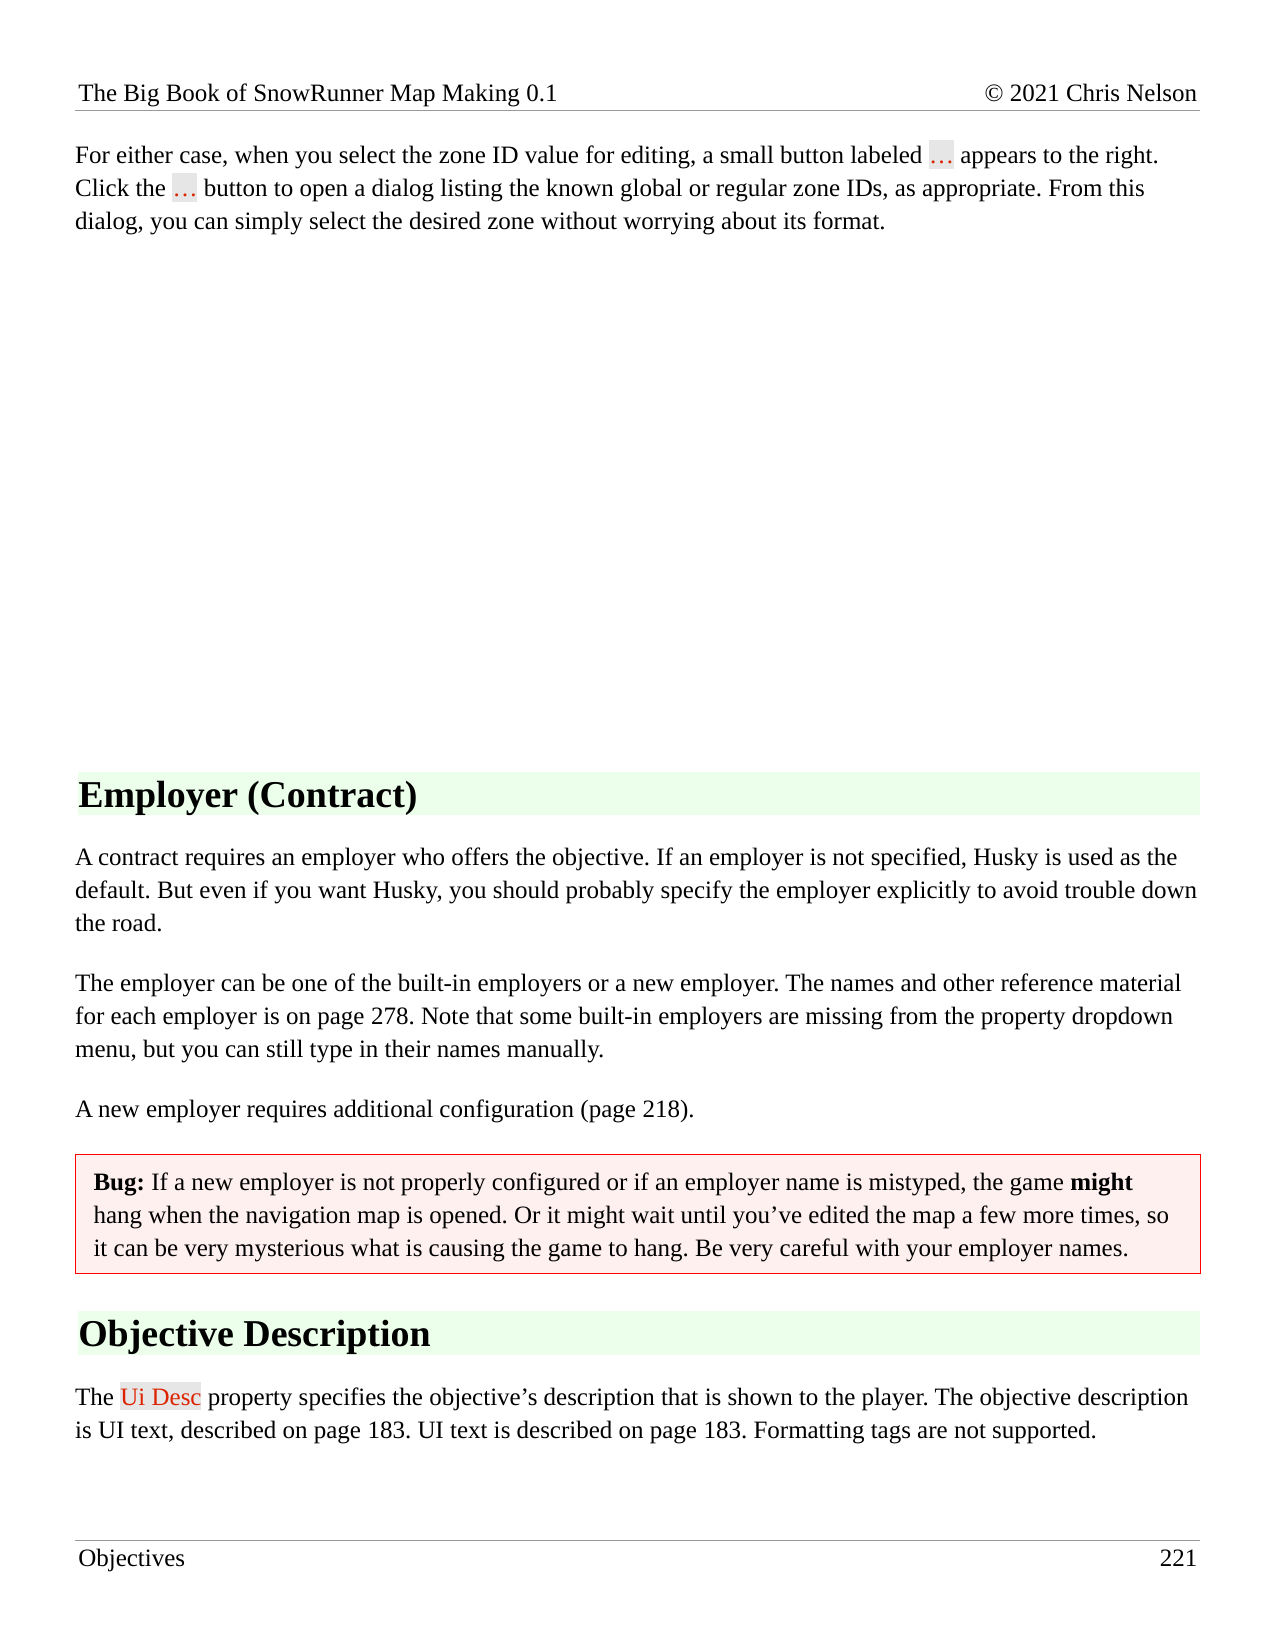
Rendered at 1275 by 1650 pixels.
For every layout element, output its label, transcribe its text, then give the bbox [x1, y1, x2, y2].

subtitle Objective Description [78, 1311, 1200, 1355]
text For either case, when you select the zone ID value for editing, a small button labeled … appears to the right. Click the … button to open a dialog listing the known global or regular zone IDs, as appropriate. From this dialog, you can simply select the desired zone without worrying about its format. [75, 140, 1200, 235]
text The Ui Desc property specifies the objective’s description that is shown to the player. The objective description is UI text, described on page 183. UI text is described on page 183. Formatting tags are not supported. [75, 1382, 1200, 1443]
subtitle Employer (Contract) [78, 772, 1200, 815]
list If a new employer is not properly configured or if an employer name is mistyped, the game might hang when the navigation map is opened. Or it might wait until you’ve edited the map a few more times, so it can be very mysterious what is causing the game to hang. Be very careful with your employer names. [76, 1155, 1200, 1273]
text A new employer requires additional configuration (page 218). [75, 1094, 1200, 1123]
text A contract requires an employer who offers the objective. If an employer is not specified, Husky is used as the default. But even if you want Husky, you should probably specify the employer explicitly to avoid trouble down the road. [75, 842, 1200, 937]
text The employer can be one of the built-in employers or a new employer. The names and other reference material for each employer is on page 278. Note that some built-in employers are missing from the property dropdown menu, but you can still type in their names manually. [75, 968, 1200, 1063]
